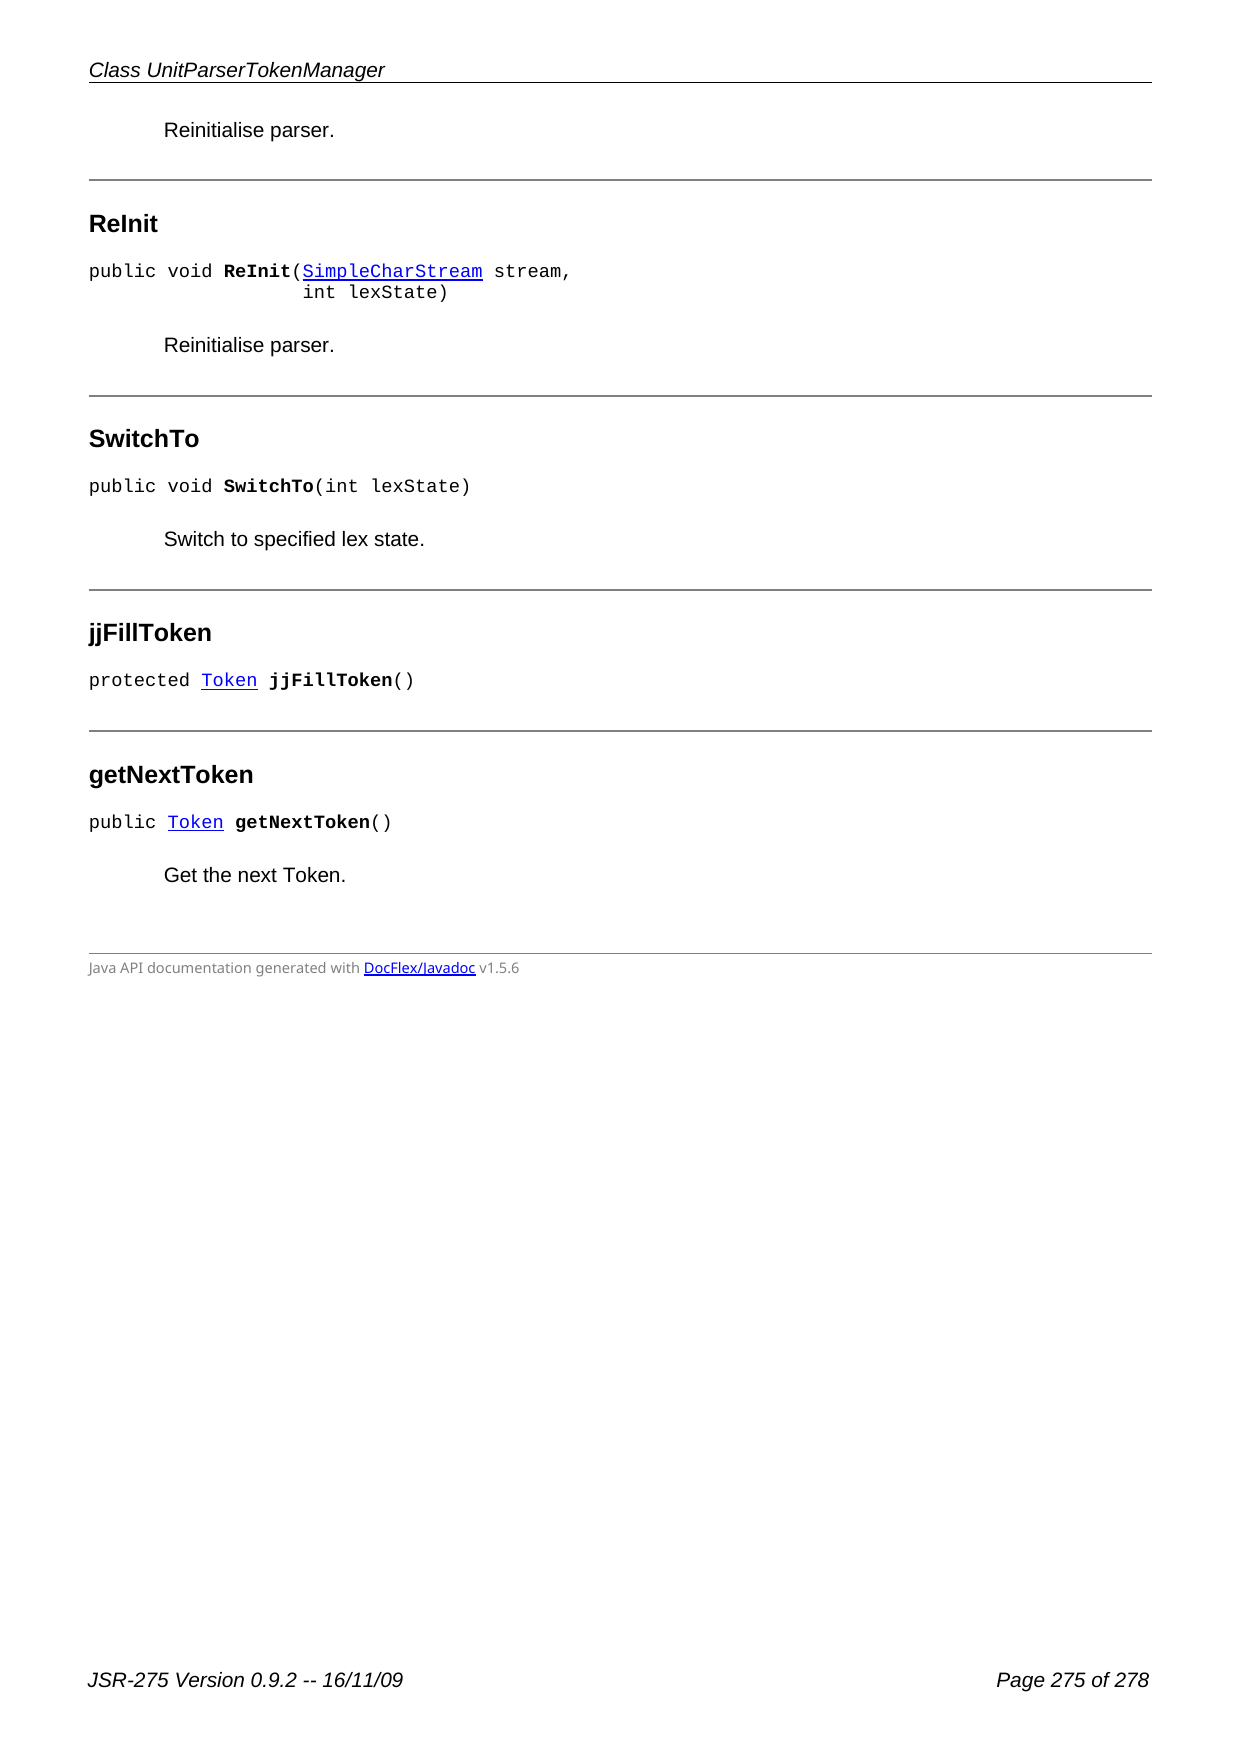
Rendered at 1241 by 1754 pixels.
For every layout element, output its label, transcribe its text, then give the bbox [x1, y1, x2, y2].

subtitle getNextToken [88, 761, 1152, 788]
text public void SwitchTo(int lexState) [88, 477, 1152, 498]
text Switch to specified lex state. [163, 528, 1152, 551]
text protected Token jjFillToken() [88, 671, 1152, 692]
text Java API documentation generated with DocFlex/Javadoc v1.5.6 [88, 954, 1152, 977]
text Reinitialise parser. [163, 118, 1152, 142]
text public Token getNextToken() [88, 813, 1152, 834]
text public void ReInit(SimpleCharStream stream, int lexState) [88, 262, 1152, 304]
subtitle SwitchTo [88, 425, 1152, 453]
text Get the next Token. [163, 863, 1152, 886]
subtitle jjFillToken [88, 619, 1152, 647]
text Reinitialise parser. [163, 334, 1152, 357]
subtitle ReInit [88, 210, 1152, 238]
